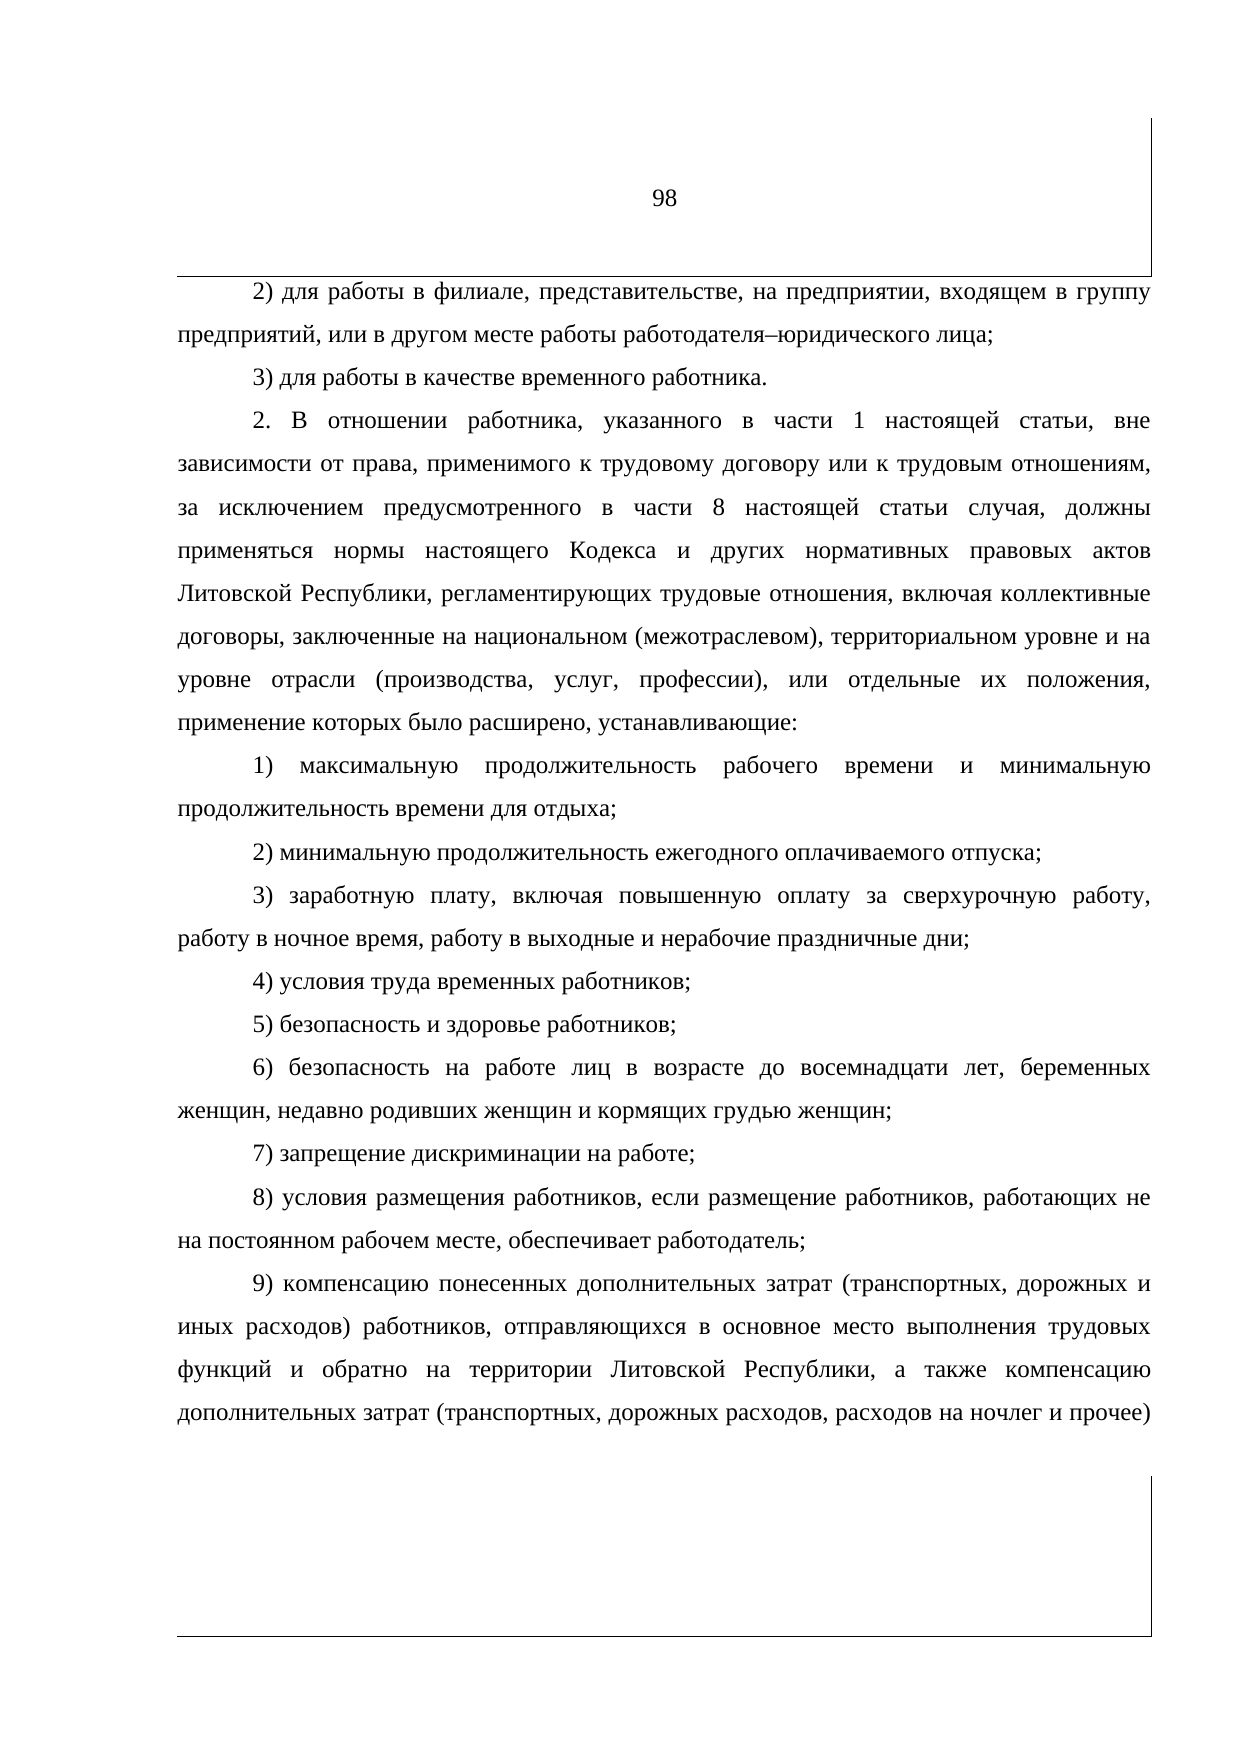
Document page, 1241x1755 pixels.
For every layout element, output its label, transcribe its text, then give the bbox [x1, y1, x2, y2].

text 7) запрещение дискриминации на работе; [177, 1138, 1152, 1167]
text 3) для работы в качестве временного работника. [177, 362, 1152, 391]
text 2. В отношении работника, указанного в части 1 настоящей статьи, вне зависимости от права, применимого к трудовому договору или к трудовым отношениям, за исключением предусмотренного в части 8 настоящей статьи случая, должны применяться нормы настоящего Кодекса и других нормативных правовых актов Литовской Республики, регламентирующих трудовые отношения, включая коллективные договоры, заключенные на национальном (межотраслевом), территориальном уровне и на уровне отрасли (производства, услуг, профессии), или отдельные их положения, применение которых было расширено, устанавливающие: [177, 405, 1152, 736]
text 2) минимальную продолжительность ежегодного оплачиваемого отпуска; [177, 837, 1152, 865]
text 9) компенсацию понесенных дополнительных затрат (транспортных, дорожных и иных расходов) работников, отправляющихся в основное место выполнения трудовых функций и обратно на территории Литовской Республики, а также компенсацию дополнительных затрат (транспортных, дорожных расходов, расходов на ночлег и прочее) [177, 1268, 1152, 1426]
text 6) безопасность на работе лиц в возрасте до восемнадцати лет, беременных женщин, недавно родивших женщин и кормящих грудью женщин; [177, 1052, 1152, 1124]
text 2) для работы в филиале, представительстве, на предприятии, входящем в группу предприятий, или в другом месте работы работодателя–юридического лица; [177, 276, 1152, 348]
text 3) заработную плату, включая повышенную оплату за сверхурочную работу, работу в ночное время, работу в выходные и нерабочие праздничные дни; [177, 880, 1152, 952]
text 5) безопасность и здоровье работников; [177, 1009, 1152, 1038]
text 4) условия труда временных работников; [177, 966, 1152, 995]
text 8) условия размещения работников, если размещение работников, работающих не на постоянном рабочем месте, обеспечивает работодатель; [177, 1182, 1152, 1253]
text 1) максимальную продолжительность рабочего времени и минимальную продолжительность времени для отдыха; [177, 750, 1152, 822]
